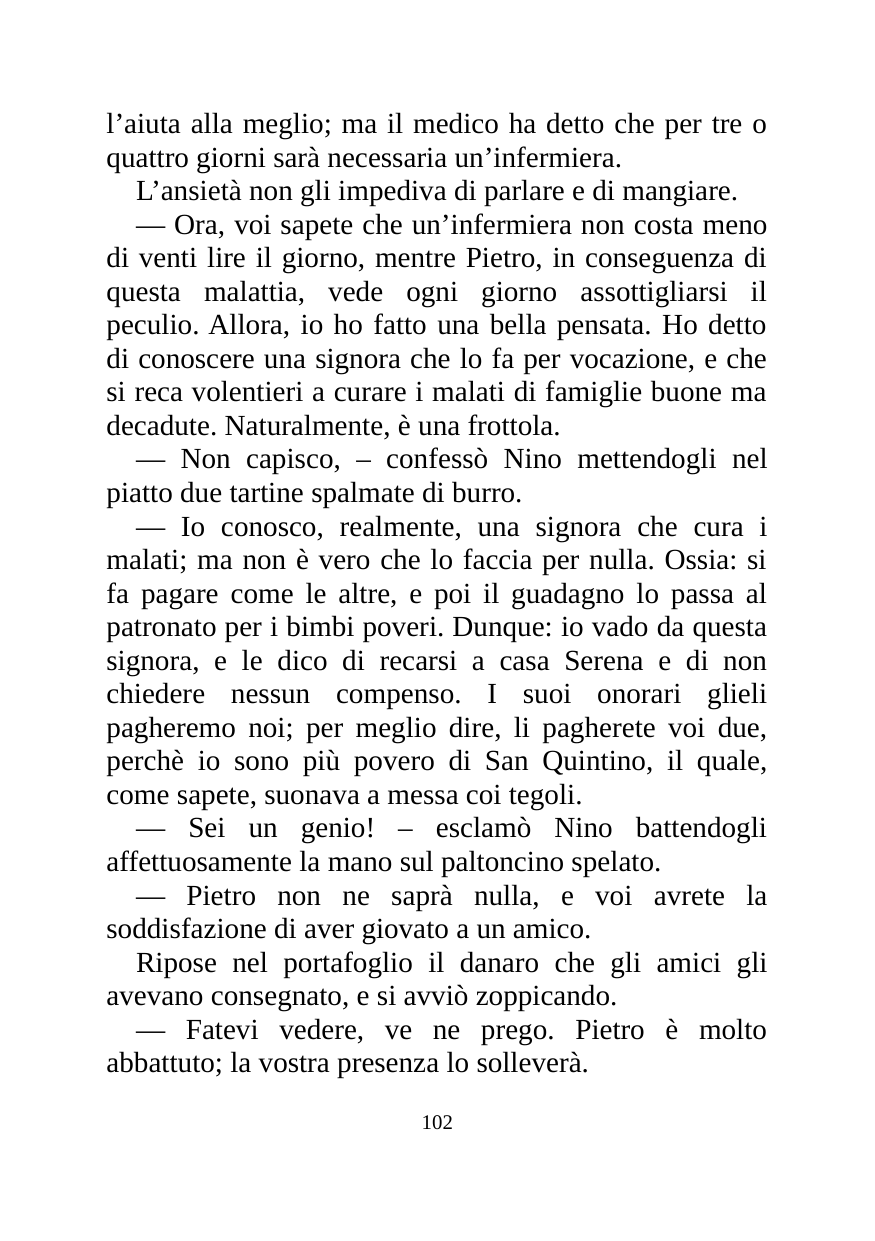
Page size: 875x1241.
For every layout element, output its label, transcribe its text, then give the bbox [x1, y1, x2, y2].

text — Sei un genio! – esclamò Nino battendogli affettuosamente la mano sul paltoncino spelato. [106, 811, 768, 878]
text — Fatevi vedere, ve ne prego. Pietro è molto abbattuto; la vostra presenza lo solleverà. [106, 1012, 768, 1079]
text — Ora, voi sapete che un’infermiera non costa meno di venti lire il giorno, mentre Pietro, in conseguenza di questa malattia, vede ogni giorno assottigliarsi il peculio. Allora, io ho fatto una bella pensata. Ho detto di conoscere una signora che lo fa per vocazione, e che si reca volentieri a curare i malati di famiglie buone ma decadute. Naturalmente, è una frottola. [106, 207, 768, 442]
text — Pietro non ne saprà nulla, e voi avrete la soddisfazione di aver giovato a un amico. [106, 878, 768, 945]
text — Non capisco, – confessò Nino mettendogli nel piatto due tartine spalmate di burro. [106, 442, 768, 509]
text Ripose nel portafoglio il danaro che gli amici gli avevano consegnato, e si avviò zoppicando. [106, 945, 768, 1012]
text L’ansietà non gli impediva di parlare e di mangiare. [106, 173, 768, 207]
text l’aiuta alla meglio; ma il medico ha detto che per tre o quattro giorni sarà necessaria un’infermiera. [106, 106, 768, 173]
text — Io conosco, realmente, una signora che cura i malati; ma non è vero che lo faccia per nulla. Ossia: si fa pagare come le altre, e poi il guadagno lo passa al patronato per i bimbi poveri. Dunque: io vado da questa signora, e le dico di recarsi a casa Serena e di non chiedere nessun compenso. I suoi onorari glieli pagheremo noi; per meglio dire, li pagherete voi due, perchè io sono più povero di San Quintino, il quale, come sapete, suonava a messa coi tegoli. [106, 509, 768, 811]
